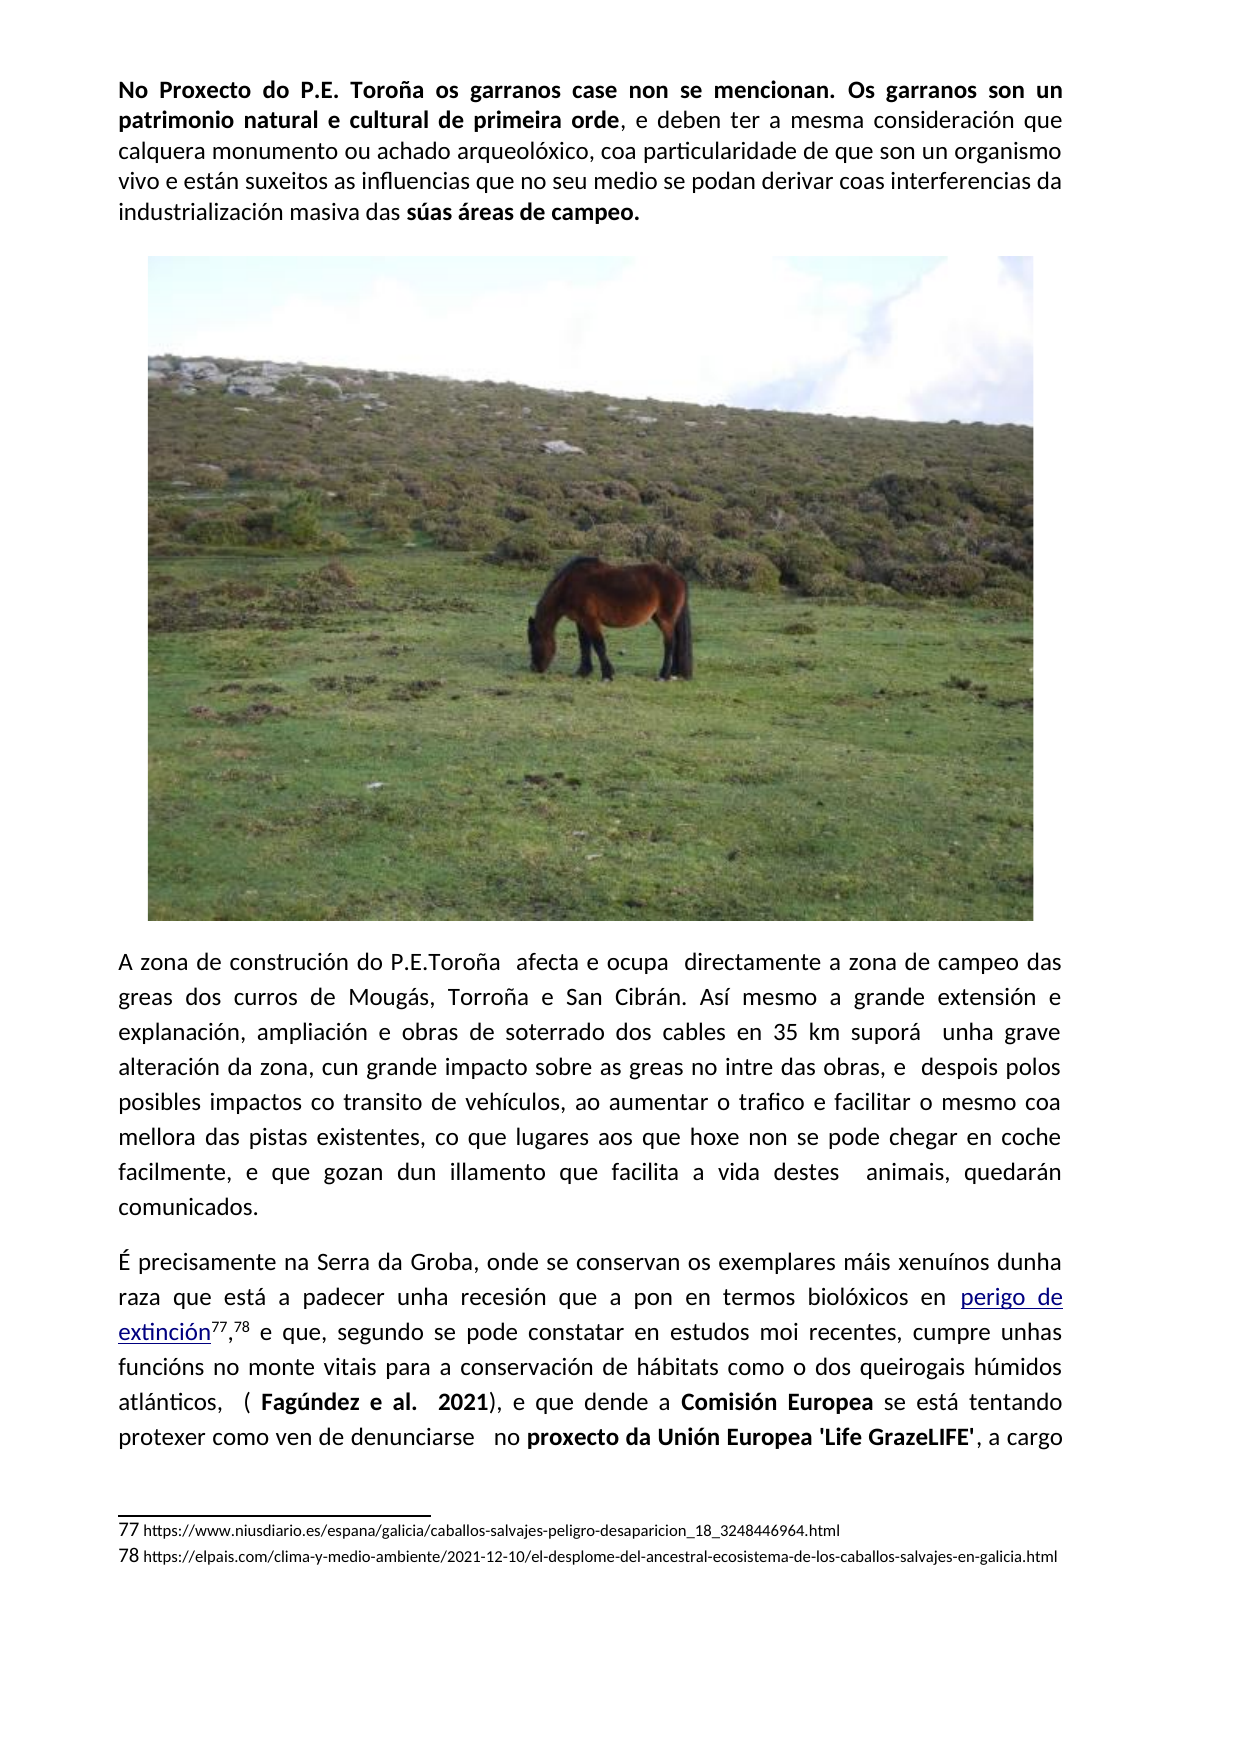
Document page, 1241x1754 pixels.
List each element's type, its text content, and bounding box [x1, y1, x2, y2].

text No Proxecto do P.E. Toroña os garranos case non se mencionan. Os garranos son un patrimonio natural e cultural de primeira orde, e deben ter a mesma consideración que calquera monumento ou achado arqueolóxico, coa particularidade de que son un organismo vivo e están suxeitos as influencias que no seu medio se podan derivar coas interferencias da industrialización masiva das súas áreas de campeo. [118, 74, 1063, 226]
text https://elpais.com/clima-y-medio-ambiente/2021-12-10/el-desplome-del-ancestral-ecosistema-de-los-caballos-salvajes-en-galicia.html [118, 1542, 1063, 1567]
text É precisamente na Serra da Groba, onde se conservan os exemplares máis xenuínos dunha raza que está a padecer unha recesión que a pon en termos biolóxicos en perigo de extinción, e que, segundo se pode constatar en estudos moi recentes, cumpre unhas funcións no monte vitais para a conservación de hábitats como o dos queirogais húmidos atlánticos, ( Fagúndez e al. 2021), e que dende a Comisión Europea se está tentando protexer como ven de denunciarse no proxecto da Unión Europea 'Life GrazeLIFE', a cargo [118, 1247, 1063, 1452]
text A zona de construción do P.E.Toroña afecta e ocupa directamente a zona de campeo das greas dos curros de Mougás, Torroña e San Cibrán. Así mesmo a grande extensión e explanación, ampliación e obras de soterrado dos cables en 35 km suporá unha grave alteración da zona, cun grande impacto sobre as greas no intre das obras, e despois polos posibles impactos co transito de vehículos, ao aumentar o trafico e facilitar o mesmo coa mellora das pistas existentes, co que lugares aos que hoxe non se pode chegar en coche facilmente, e que gozan dun illamento que facilita a vida destes animais, quedarán comunicados. [118, 946, 1063, 1221]
text https://www.niusdiario.es/espana/galicia/caballos-salvajes-peligro-desaparicion_18_3248446964.html [118, 1517, 1063, 1542]
